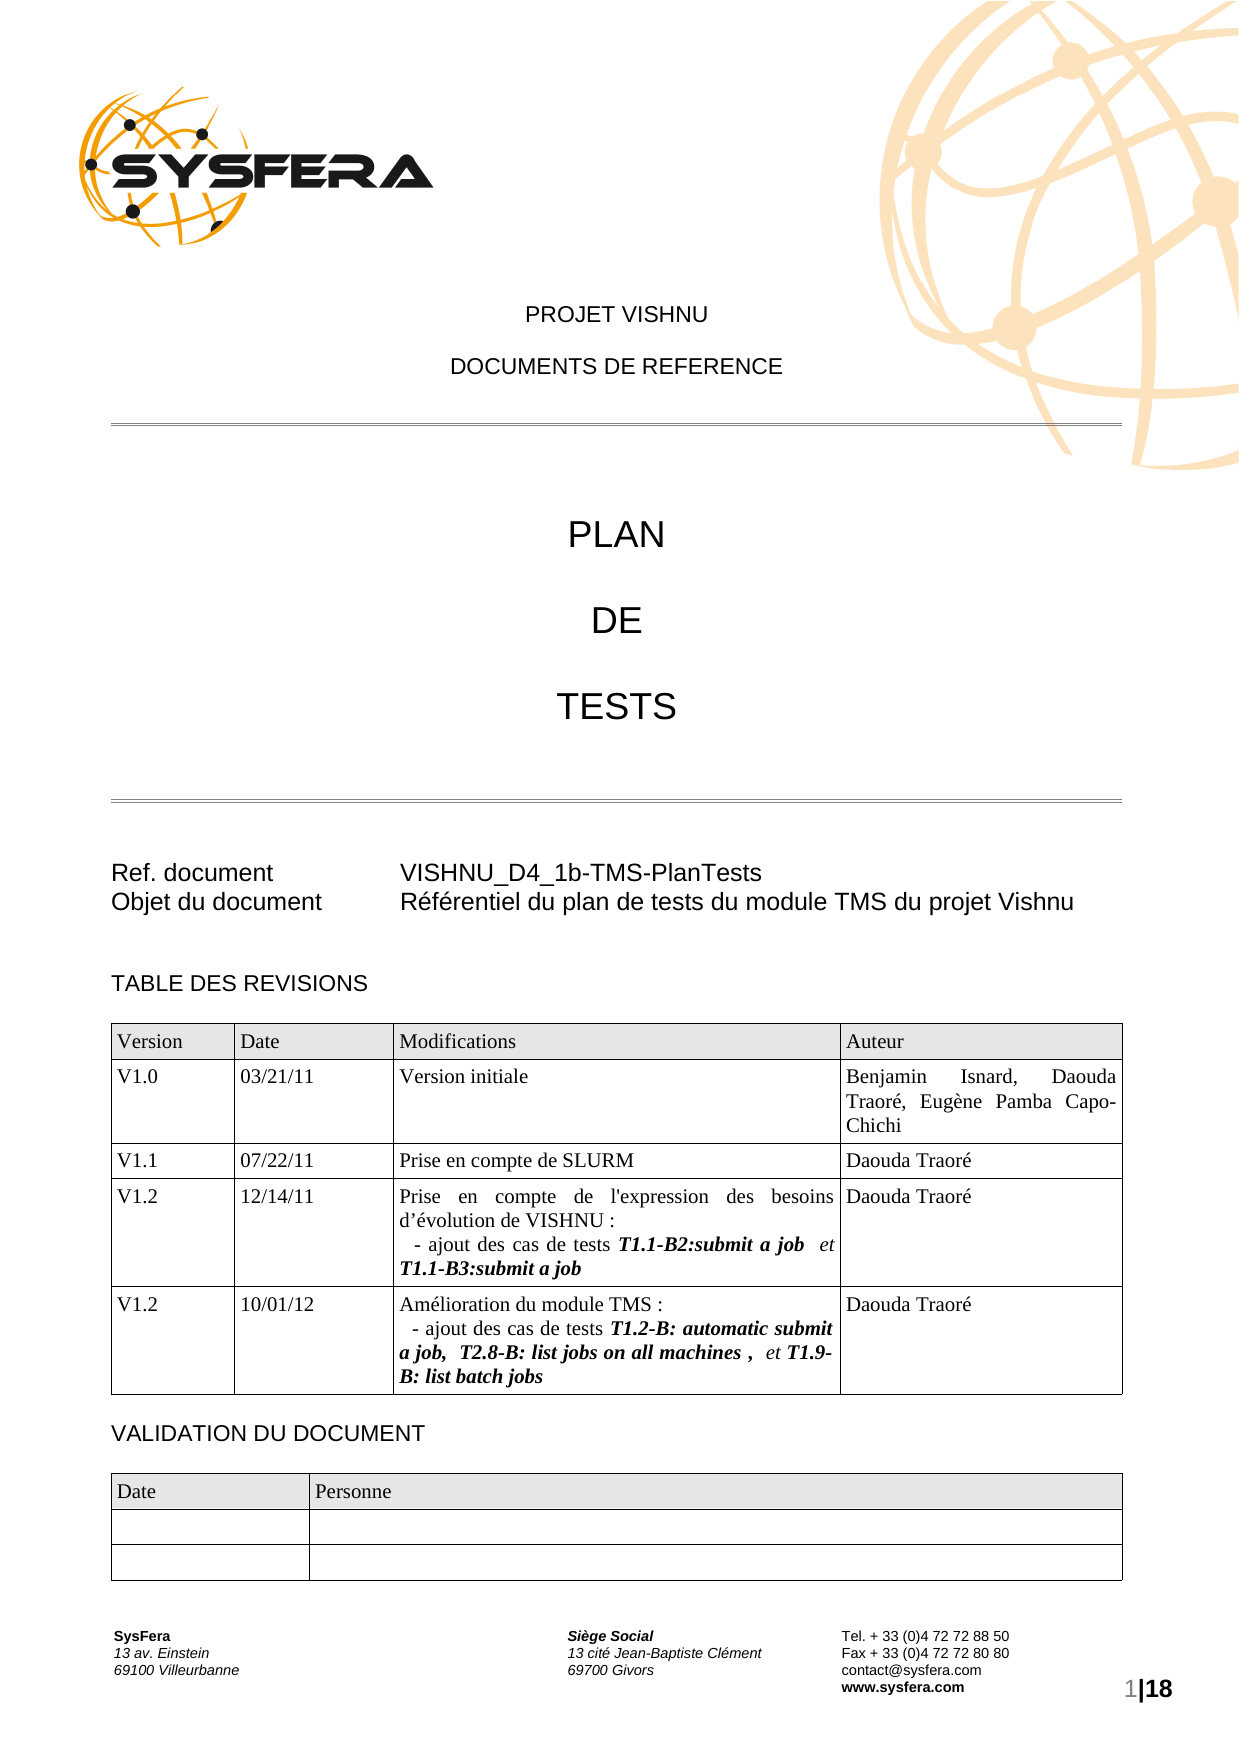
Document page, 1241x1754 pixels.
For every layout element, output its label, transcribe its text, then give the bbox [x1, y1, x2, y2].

table_cell 22/07/11 [235, 1144, 393, 1178]
table_cell Benjamin Isnard, Daouda Traoré, Eugène Pamba Capo-Chichi [841, 1060, 1122, 1142]
text DE [111, 555, 1122, 641]
text TESTS [111, 684, 1122, 728]
table_cell 14/12/11 [235, 1179, 393, 1286]
table_cell Version initiale [394, 1060, 840, 1142]
table_cell [112, 1510, 309, 1544]
table_cell 21/03/11 [235, 1060, 393, 1142]
table_header VISHNU_D4_1b-TMS-PlanTests [400, 858, 1122, 886]
text TABLE DES REVISIONS [111, 970, 1122, 997]
table_cell Daouda Traoré [841, 1179, 1122, 1286]
table_header Date [235, 1024, 393, 1059]
table_cell V1.1 [112, 1144, 234, 1178]
table_cell 10/01/12 [235, 1287, 393, 1394]
table_header Ref. document [111, 858, 400, 886]
table_cell Daouda Traoré [841, 1144, 1122, 1178]
text PLAN [111, 512, 1122, 555]
table_cell Objet du document [111, 886, 400, 915]
table_cell Prise en compte de SLURM [394, 1144, 840, 1178]
table_cell Prise en compte de l'expression des besoins d’évolution de VISHNU : - ajout des cas de tests T1.1-B2:submit a job et T1.1-B3:submit a job [394, 1179, 840, 1286]
table_header Date [112, 1474, 309, 1508]
table_cell Amélioration du module TMS : - ajout des cas de tests T1.2-B: automatic submit a job, T2.8-B: list jobs on all machines , et T1.9-B: list batch jobs [394, 1287, 840, 1394]
table_cell [111, 915, 400, 944]
table_cell [400, 915, 1122, 944]
table_header Personne [310, 1474, 1122, 1508]
table_cell V1.2 [112, 1287, 234, 1394]
text VALIDATION DU DOCUMENT [111, 1420, 1122, 1446]
table_cell V1.2 [112, 1179, 234, 1286]
table_cell Daouda Traoré [841, 1287, 1122, 1394]
table_cell [310, 1510, 1122, 1544]
table_header Version [112, 1024, 234, 1059]
table_cell [112, 1545, 309, 1580]
table_cell V1.0 [112, 1060, 234, 1142]
picture [2, 1, 1239, 470]
table_cell [310, 1545, 1122, 1580]
table_header Auteur [841, 1024, 1122, 1059]
table_header Modifications [394, 1024, 840, 1059]
table_cell Référentiel du plan de tests du module TMS du projet Vishnu [400, 886, 1122, 915]
